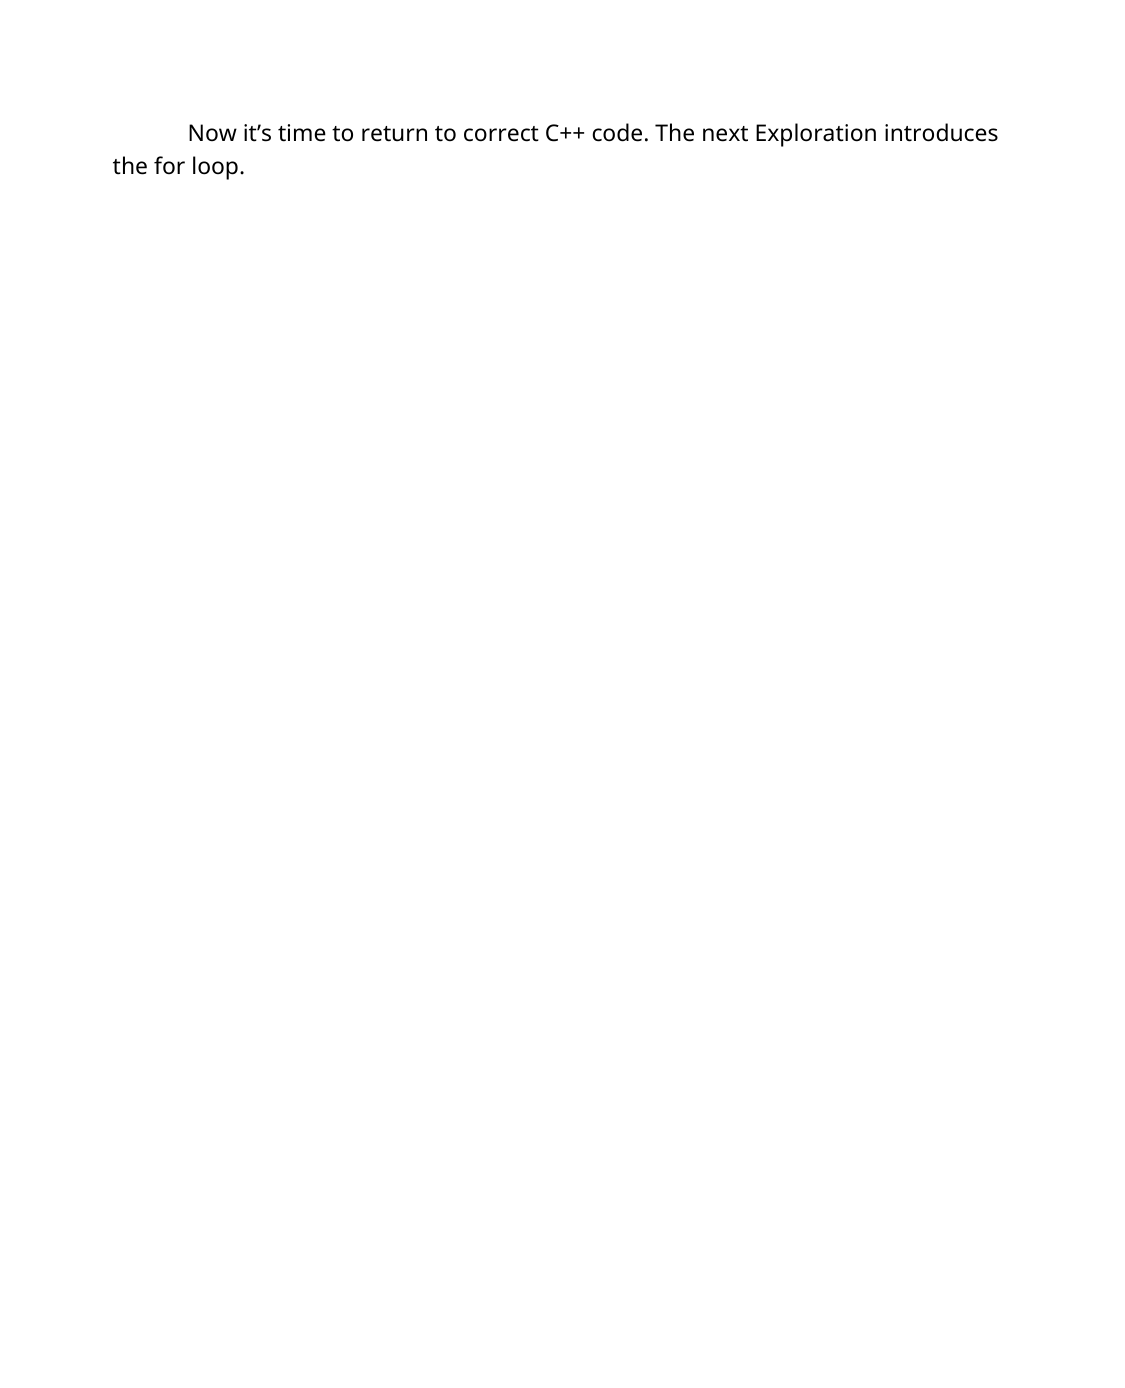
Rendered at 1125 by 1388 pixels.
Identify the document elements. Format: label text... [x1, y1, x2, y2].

text Now it’s time to return to correct C++ code. The next Exploration introduces the for loop. [112, 115, 1012, 181]
